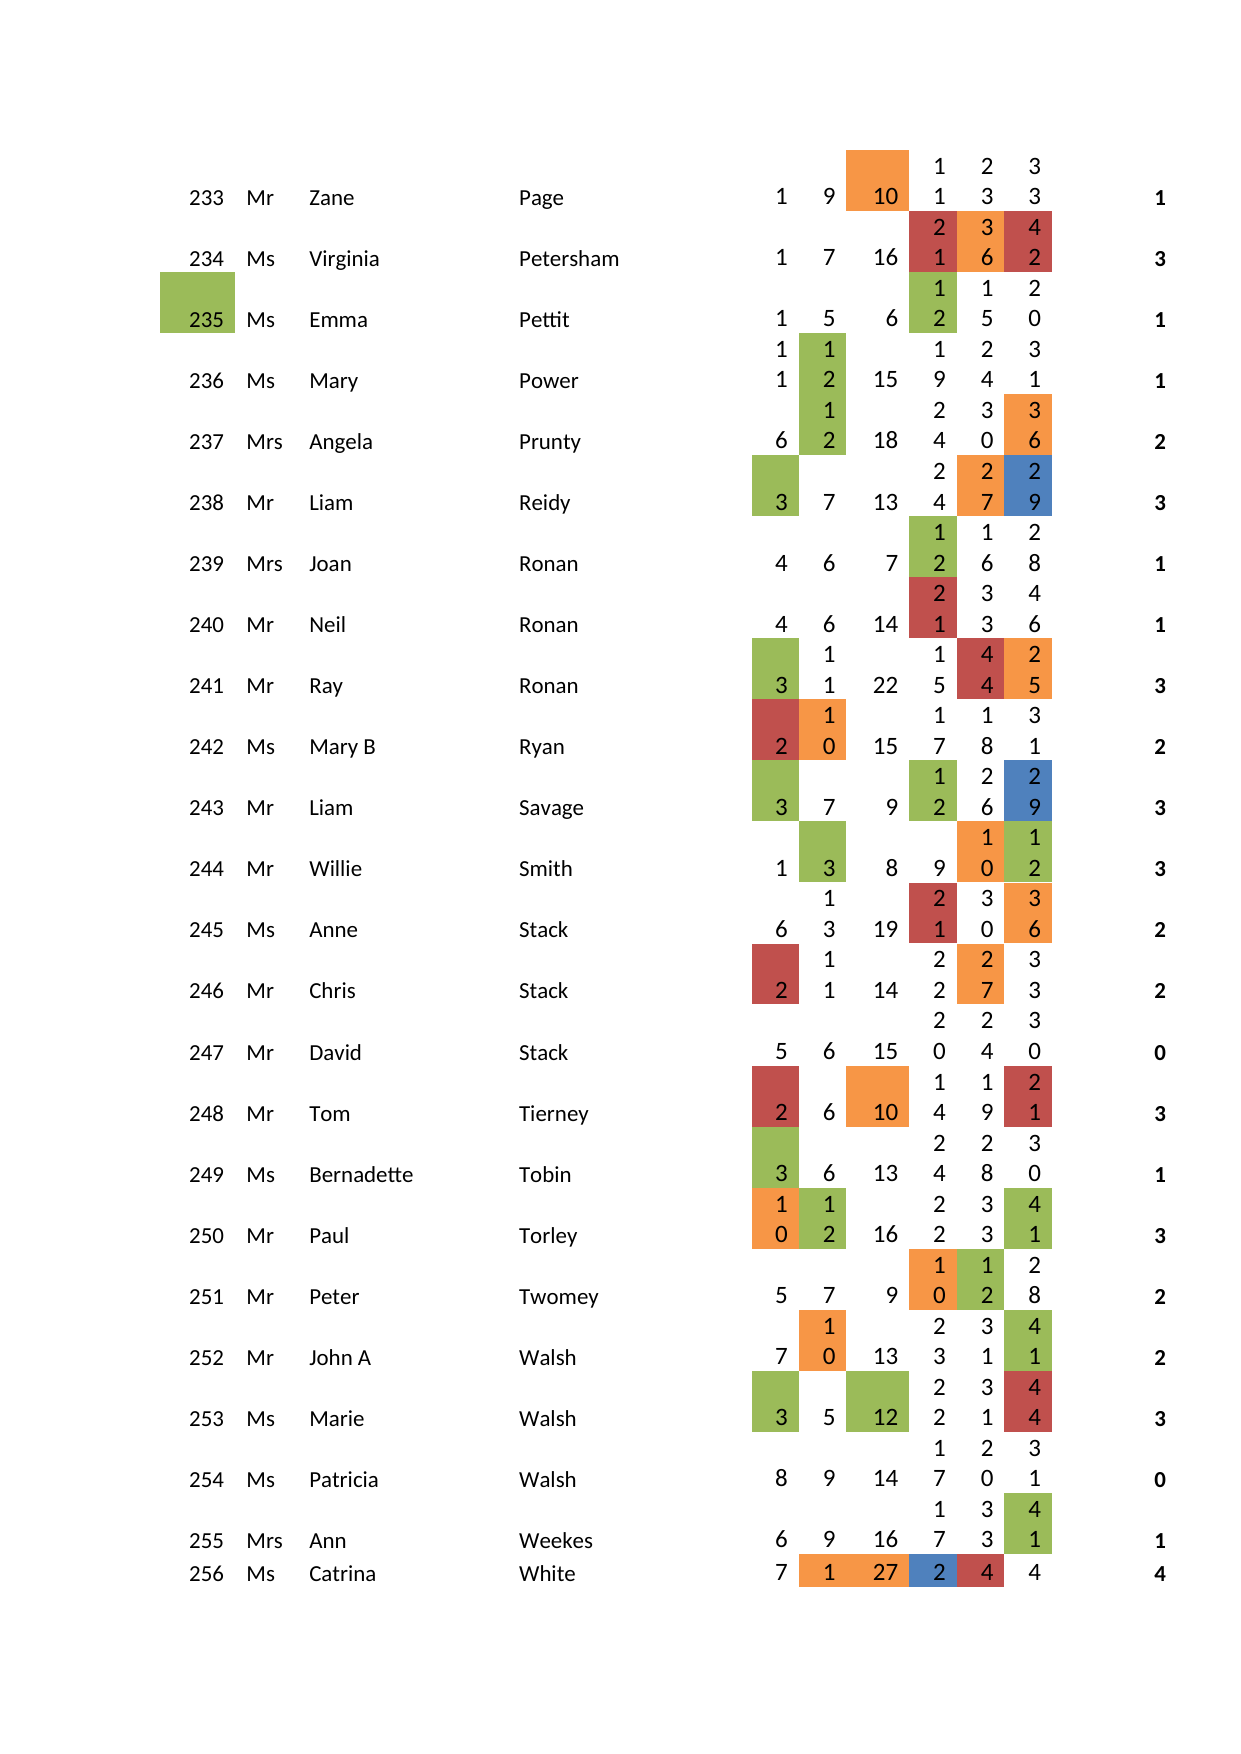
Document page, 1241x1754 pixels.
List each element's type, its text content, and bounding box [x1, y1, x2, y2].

table_cell 4 [1004, 1554, 1052, 1587]
table_cell 252 [160, 1310, 235, 1371]
table_cell Paul [298, 1188, 508, 1249]
table_cell 30 [957, 394, 1004, 455]
table_cell 20 [1004, 272, 1052, 333]
table_cell 2 [1119, 944, 1202, 1004]
table_cell 7 [799, 455, 846, 516]
table_cell 245 [160, 883, 235, 943]
table_cell 3 [1119, 1188, 1202, 1249]
table_cell 256 [160, 1554, 235, 1587]
table_cell 21 [909, 883, 957, 943]
table_cell Emma [298, 272, 508, 333]
table_cell 233 [160, 150, 235, 211]
table_cell 16 [846, 1188, 909, 1249]
table_cell 7 [799, 760, 846, 821]
table_cell 0 [1119, 1432, 1202, 1493]
table_cell [1052, 1554, 1118, 1587]
table_cell 234 [160, 211, 235, 272]
table_cell 1 [1119, 1127, 1202, 1188]
table_cell 12 [799, 333, 846, 394]
table_cell 20 [957, 1432, 1004, 1493]
table_cell 8 [752, 1432, 799, 1493]
table_cell 19 [957, 1066, 1004, 1127]
table_cell Twomey [508, 1249, 752, 1310]
table_cell 9 [909, 821, 957, 882]
table_cell 4 [1119, 1554, 1202, 1587]
table_cell 241 [160, 638, 235, 699]
table_cell 2 [1119, 1249, 1202, 1310]
table_cell 5 [752, 1005, 799, 1066]
table_cell Power [508, 333, 752, 394]
table_cell Tierney [508, 1066, 752, 1127]
table_cell 10 [846, 150, 909, 211]
table_cell Mr [235, 455, 298, 516]
table_cell 246 [160, 944, 235, 1004]
table_cell 28 [1004, 1249, 1052, 1310]
table_cell [1052, 455, 1118, 516]
table_cell 44 [957, 638, 1004, 699]
table_cell 33 [957, 1493, 1004, 1554]
table_cell 21 [1004, 1066, 1052, 1127]
table_cell Angela [298, 394, 508, 455]
table_cell 41 [1004, 1310, 1052, 1371]
table_cell Peter [298, 1249, 508, 1310]
table_cell 1 [1119, 333, 1202, 394]
table_cell Liam [298, 760, 508, 821]
table_cell 247 [160, 1005, 235, 1066]
table_cell 22 [909, 1371, 957, 1432]
table_cell Liam [298, 455, 508, 516]
table_cell 235 [160, 272, 235, 333]
table_cell 2 [1119, 394, 1202, 455]
table_cell [1052, 333, 1118, 394]
table_cell 22 [909, 944, 957, 1004]
table_cell 250 [160, 1188, 235, 1249]
table_cell 7 [799, 1249, 846, 1310]
table_cell 4 [957, 1554, 1004, 1587]
table_cell Ms [235, 699, 298, 760]
table_cell Joan [298, 516, 508, 577]
table_cell [1052, 1188, 1118, 1249]
table_cell 20 [909, 1005, 957, 1066]
table_cell 248 [160, 1066, 235, 1127]
table_cell Catrina [298, 1554, 508, 1587]
table_cell 21 [909, 577, 957, 638]
table_cell 3 [1119, 760, 1202, 821]
table_cell 6 [799, 516, 846, 577]
table_cell 21 [909, 211, 957, 272]
table_cell [1052, 516, 1118, 577]
table_cell Mr [235, 1066, 298, 1127]
table_cell 9 [846, 1249, 909, 1310]
table_cell Mr [235, 638, 298, 699]
table_cell 27 [957, 455, 1004, 516]
table_cell 12 [909, 272, 957, 333]
table_cell Tobin [508, 1127, 752, 1188]
table_cell Ms [235, 1554, 298, 1587]
table_cell 1 [752, 272, 799, 333]
table_cell 3 [1119, 211, 1202, 272]
table_cell [1052, 821, 1118, 882]
table_cell [1052, 577, 1118, 638]
table_cell Mr [235, 944, 298, 1004]
table_cell 6 [799, 1005, 846, 1066]
table_cell 8 [846, 821, 909, 882]
table_cell White [508, 1554, 752, 1587]
table_cell 6 [752, 883, 799, 943]
table_cell 7 [799, 211, 846, 272]
table_cell 33 [1004, 150, 1052, 211]
table_cell 7 [752, 1310, 799, 1371]
table_cell 2 [752, 944, 799, 1004]
table_cell 24 [957, 333, 1004, 394]
table_cell Ronan [508, 516, 752, 577]
table_cell 2 [1119, 883, 1202, 943]
table_cell Walsh [508, 1310, 752, 1371]
table_cell 13 [846, 1310, 909, 1371]
table_cell [1052, 1066, 1118, 1127]
table_cell Mary B [298, 699, 508, 760]
table_cell 24 [909, 1127, 957, 1188]
table_cell [1052, 760, 1118, 821]
table_cell 26 [957, 760, 1004, 821]
table_cell 1 [1119, 1493, 1202, 1554]
table_cell 17 [909, 1432, 957, 1493]
table_cell 11 [752, 333, 799, 394]
table_cell 1 [1119, 150, 1202, 211]
table_cell 36 [957, 211, 1004, 272]
table_cell 31 [957, 1310, 1004, 1371]
table_cell 3 [752, 638, 799, 699]
table_cell Patricia [298, 1432, 508, 1493]
table_cell 1 [752, 150, 799, 211]
table_cell Ryan [508, 699, 752, 760]
table_cell Mrs [235, 1493, 298, 1554]
table_cell 1 [1119, 516, 1202, 577]
table_cell 1 [799, 1554, 846, 1587]
table_cell 6 [752, 1493, 799, 1554]
table_cell [1052, 150, 1118, 211]
table_cell Mr [235, 150, 298, 211]
table_cell 3 [1119, 455, 1202, 516]
table_cell 2 [752, 1066, 799, 1127]
table_cell 15 [846, 1005, 909, 1066]
table_cell Chris [298, 944, 508, 1004]
table_cell Smith [508, 821, 752, 882]
table_cell [1052, 272, 1118, 333]
table_cell Prunty [508, 394, 752, 455]
table_cell 6 [799, 1127, 846, 1188]
table_cell 11 [909, 150, 957, 211]
table_cell 5 [752, 1249, 799, 1310]
table_cell 16 [846, 1493, 909, 1554]
table_cell 17 [909, 1493, 957, 1554]
table_cell Ronan [508, 577, 752, 638]
table_cell 10 [752, 1188, 799, 1249]
table_cell 242 [160, 699, 235, 760]
table_cell 2 [909, 1554, 957, 1587]
table_cell 12 [846, 1371, 909, 1432]
table_cell 10 [909, 1249, 957, 1310]
table_cell 6 [799, 577, 846, 638]
table_cell Anne [298, 883, 508, 943]
table_cell Savage [508, 760, 752, 821]
table_cell [1052, 1127, 1118, 1188]
table_cell Walsh [508, 1371, 752, 1432]
table_cell 30 [1004, 1005, 1052, 1066]
table_cell 27 [957, 944, 1004, 1004]
table_cell 24 [909, 394, 957, 455]
table_cell 19 [909, 333, 957, 394]
table_cell 10 [799, 699, 846, 760]
table_cell 3 [752, 760, 799, 821]
table_cell 2 [1119, 1310, 1202, 1371]
table_cell 3 [1119, 1066, 1202, 1127]
table_cell 0 [1119, 1005, 1202, 1066]
table_cell 6 [752, 394, 799, 455]
table_cell 9 [799, 1493, 846, 1554]
table_cell 33 [957, 1188, 1004, 1249]
table_cell 13 [846, 455, 909, 516]
table_cell 10 [846, 1066, 909, 1127]
table_cell [1052, 1371, 1118, 1432]
table_cell Torley [508, 1188, 752, 1249]
table_cell Marie [298, 1371, 508, 1432]
table_cell David [298, 1005, 508, 1066]
table_cell 41 [1004, 1493, 1052, 1554]
table_cell Ms [235, 272, 298, 333]
table_cell Petersham [508, 211, 752, 272]
table_cell Stack [508, 944, 752, 1004]
table_cell 14 [846, 944, 909, 1004]
table_cell 251 [160, 1249, 235, 1310]
table_cell 1 [1119, 577, 1202, 638]
table_cell Mary [298, 333, 508, 394]
table_cell 5 [799, 1371, 846, 1432]
table_cell 33 [1004, 944, 1052, 1004]
table_cell 244 [160, 821, 235, 882]
table_cell 44 [1004, 1371, 1052, 1432]
table_cell 10 [957, 821, 1004, 882]
table_cell Mr [235, 1188, 298, 1249]
table_cell 7 [846, 516, 909, 577]
table_cell 5 [799, 272, 846, 333]
table_cell 12 [1004, 821, 1052, 882]
table_cell Virginia [298, 211, 508, 272]
table_cell 243 [160, 760, 235, 821]
table_cell [1052, 883, 1118, 943]
table_cell 6 [846, 272, 909, 333]
table_cell Neil [298, 577, 508, 638]
table_cell Ronan [508, 638, 752, 699]
table_cell 238 [160, 455, 235, 516]
table_cell 4 [752, 577, 799, 638]
table_cell 14 [909, 1066, 957, 1127]
table_cell 30 [957, 883, 1004, 943]
table_cell 237 [160, 394, 235, 455]
table_cell 31 [1004, 333, 1052, 394]
table_cell 3 [752, 1371, 799, 1432]
table_cell [1052, 1493, 1118, 1554]
table_cell 3 [752, 455, 799, 516]
table_cell 11 [799, 638, 846, 699]
table_cell 29 [1004, 760, 1052, 821]
table_cell 253 [160, 1371, 235, 1432]
table_cell [1052, 1249, 1118, 1310]
table_cell 33 [957, 577, 1004, 638]
table_cell 9 [799, 150, 846, 211]
table_cell 16 [846, 211, 909, 272]
table_cell 31 [957, 1371, 1004, 1432]
table_cell Mr [235, 821, 298, 882]
table_cell 240 [160, 577, 235, 638]
table_cell Stack [508, 883, 752, 943]
table_cell [1052, 944, 1118, 1004]
table_cell Ray [298, 638, 508, 699]
table_cell Tom [298, 1066, 508, 1127]
table_cell 239 [160, 516, 235, 577]
table_cell 13 [799, 883, 846, 943]
table_cell 42 [1004, 211, 1052, 272]
table_cell 19 [846, 883, 909, 943]
table_cell Mr [235, 1249, 298, 1310]
table_cell Mr [235, 760, 298, 821]
table_cell Willie [298, 821, 508, 882]
table_cell John A [298, 1310, 508, 1371]
table_cell [1052, 1310, 1118, 1371]
table_cell Ms [235, 211, 298, 272]
table_cell 254 [160, 1432, 235, 1493]
table_cell Ms [235, 1127, 298, 1188]
table_cell 2 [1119, 699, 1202, 760]
table_cell [1052, 699, 1118, 760]
table_cell 1 [1119, 272, 1202, 333]
table_cell 1 [752, 821, 799, 882]
table_cell Stack [508, 1005, 752, 1066]
table_cell 12 [799, 394, 846, 455]
table_cell 11 [799, 944, 846, 1004]
table_cell 3 [1119, 821, 1202, 882]
table_cell 17 [909, 699, 957, 760]
table_cell 29 [1004, 455, 1052, 516]
table_cell Ann [298, 1493, 508, 1554]
table_cell 6 [799, 1066, 846, 1127]
table_cell Reidy [508, 455, 752, 516]
table_cell 12 [957, 1249, 1004, 1310]
table_cell Zane [298, 150, 508, 211]
table_cell 15 [909, 638, 957, 699]
table_cell 9 [846, 760, 909, 821]
table_cell Bernadette [298, 1127, 508, 1188]
table_cell Ms [235, 1432, 298, 1493]
table_cell [1052, 638, 1118, 699]
table_cell Walsh [508, 1432, 752, 1493]
table_cell 18 [957, 699, 1004, 760]
table_cell 7 [752, 1554, 799, 1587]
table_cell Mr [235, 1005, 298, 1066]
table_cell 12 [909, 516, 957, 577]
table_cell Pettit [508, 272, 752, 333]
table_cell Mrs [235, 394, 298, 455]
table_cell 9 [799, 1432, 846, 1493]
table_cell 25 [1004, 638, 1052, 699]
table_cell 28 [1004, 516, 1052, 577]
table_cell 1 [752, 211, 799, 272]
table_cell 3 [799, 821, 846, 882]
table_cell 23 [909, 1310, 957, 1371]
table_cell 3 [1119, 1371, 1202, 1432]
table_cell 46 [1004, 577, 1052, 638]
table_cell 22 [846, 638, 909, 699]
table_cell 12 [909, 760, 957, 821]
table_cell 3 [752, 1127, 799, 1188]
table_cell 30 [1004, 1127, 1052, 1188]
table_cell 27 [846, 1554, 909, 1587]
table_cell 14 [846, 1432, 909, 1493]
table_cell 31 [1004, 699, 1052, 760]
table_cell Mr [235, 1310, 298, 1371]
table_cell 15 [957, 272, 1004, 333]
table_cell Page [508, 150, 752, 211]
table_cell Weekes [508, 1493, 752, 1554]
table_cell 15 [846, 699, 909, 760]
table_cell 12 [799, 1188, 846, 1249]
table_cell Ms [235, 883, 298, 943]
table_cell 36 [1004, 394, 1052, 455]
table_cell 249 [160, 1127, 235, 1188]
table_cell 13 [846, 1127, 909, 1188]
table_cell 16 [957, 516, 1004, 577]
table_cell 255 [160, 1493, 235, 1554]
table_cell 24 [957, 1005, 1004, 1066]
table_cell Mrs [235, 516, 298, 577]
table_cell 14 [846, 577, 909, 638]
table_cell [1052, 211, 1118, 272]
table_cell [1052, 394, 1118, 455]
table_cell 36 [1004, 883, 1052, 943]
table_cell 24 [909, 455, 957, 516]
table_cell Ms [235, 1371, 298, 1432]
table_cell 236 [160, 333, 235, 394]
table_cell 41 [1004, 1188, 1052, 1249]
table_cell Ms [235, 333, 298, 394]
table_cell 31 [1004, 1432, 1052, 1493]
table_cell 4 [752, 516, 799, 577]
table_cell 3 [1119, 638, 1202, 699]
table_cell [1052, 1432, 1118, 1493]
table_cell 22 [909, 1188, 957, 1249]
table_cell 18 [846, 394, 909, 455]
table_cell 2 [752, 699, 799, 760]
table_cell Mr [235, 577, 298, 638]
table_cell [1052, 1005, 1118, 1066]
table_cell 15 [846, 333, 909, 394]
table_cell 28 [957, 1127, 1004, 1188]
table_cell 10 [799, 1310, 846, 1371]
table_cell 23 [957, 150, 1004, 211]
